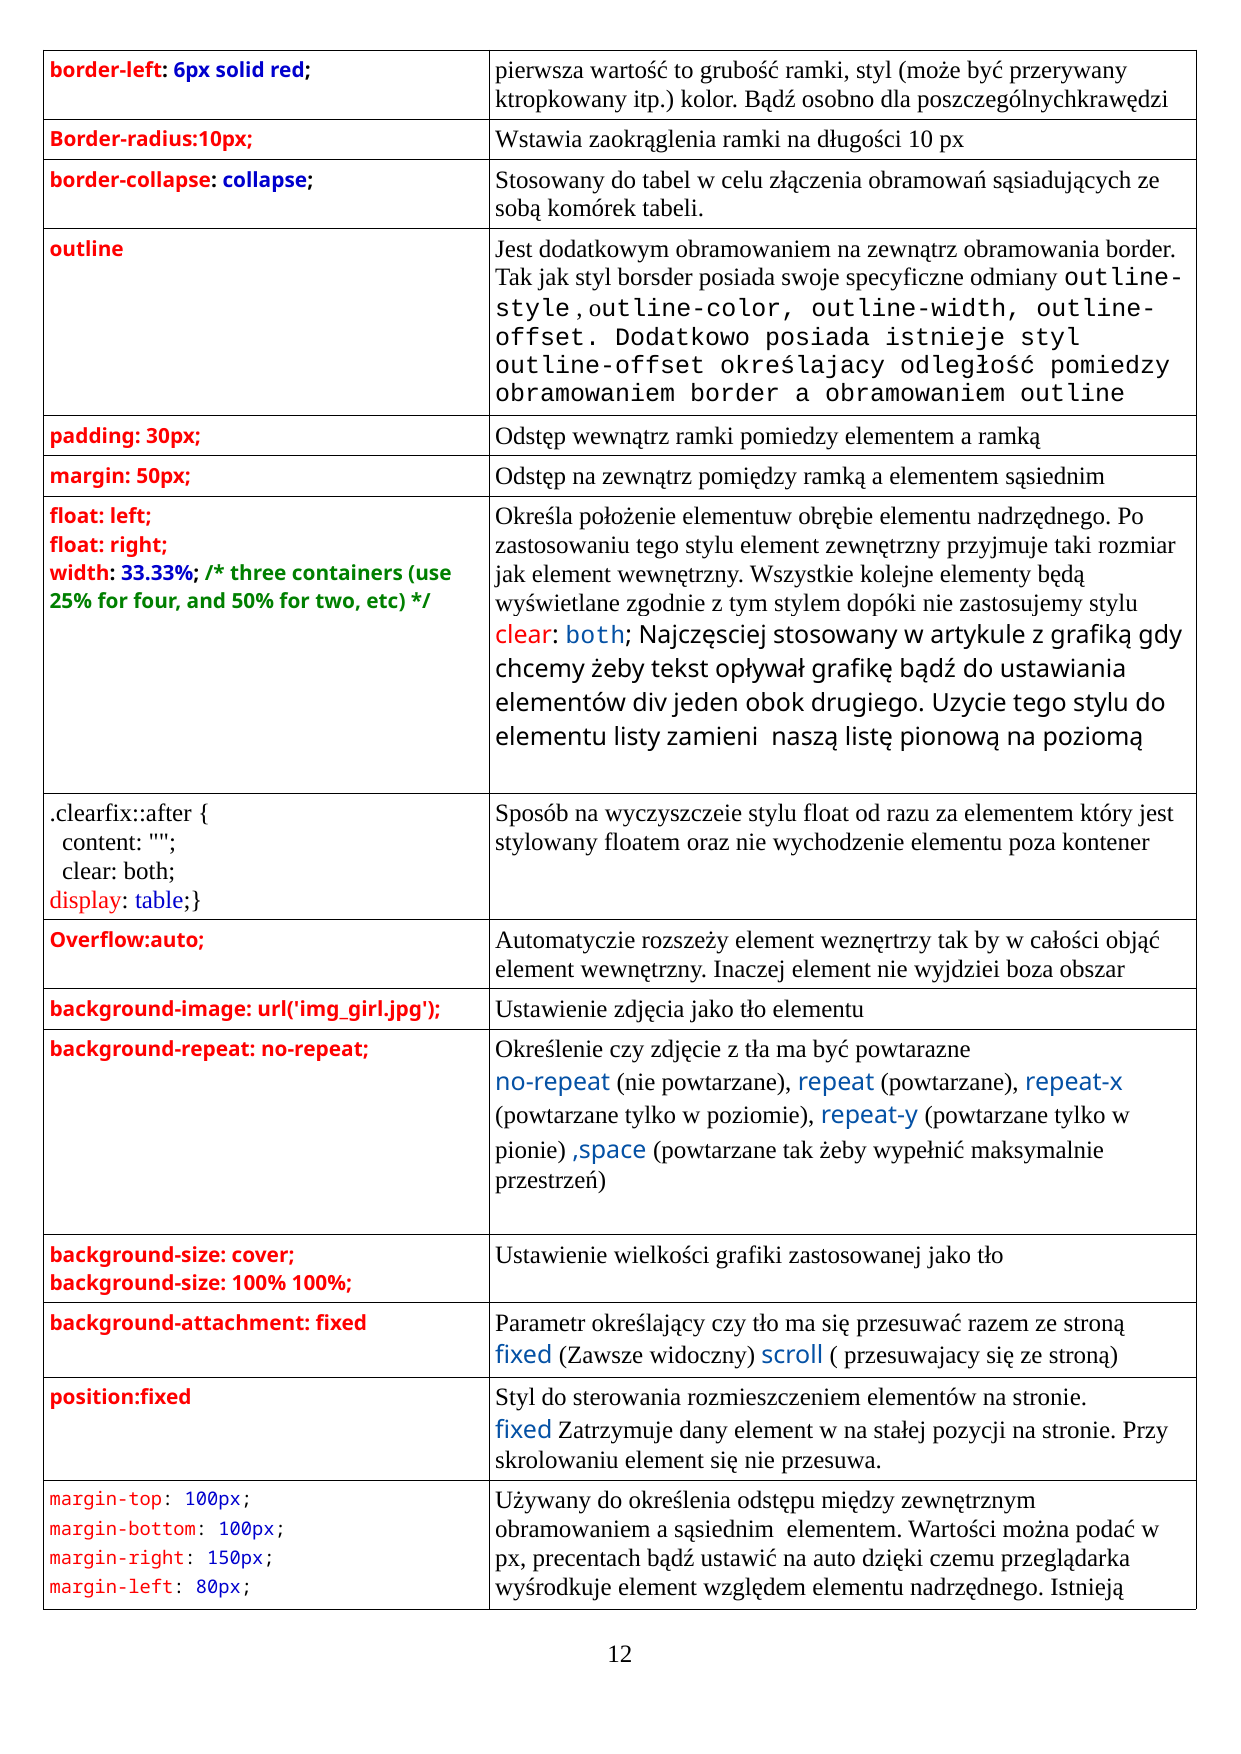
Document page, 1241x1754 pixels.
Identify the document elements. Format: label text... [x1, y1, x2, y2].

table_cell Używany do określenia odstępu między zewnętrznym obramowaniem a sąsiednim elementem. Wartości można podać w px, precentach bądź ustawić na auto dzięki czemu przeglądarka wyśrodkuje element względem elementu nadrzędnego. Istnieją [490, 1481, 1196, 1609]
table_cell outline [44, 229, 489, 415]
table_cell Ustawienie wielkości grafiki zastosowanej jako tło [490, 1235, 1196, 1302]
table_cell Parametr określający czy tło ma się przesuwać razem ze stroną fixed (Zawsze widoczny) scroll ( przesuwajacy się ze stroną) [490, 1303, 1196, 1377]
table_cell border-left: 6px solid red; [44, 51, 489, 118]
table_cell Jest dodatkowym obramowaniem na zewnątrz obramowania border. Tak jak styl borsder posiada swoje specyficzne odmiany outline-style , outline-color, outline-width, outline-offset. Dodatkowo posiada istnieje styl outline-offset określajacy odległość pomiedzy obramowaniem border a obramowaniem outline [490, 229, 1196, 415]
table_cell Border-radius:10px; [44, 120, 489, 159]
table_cell Styl do sterowania rozmieszczeniem elementów na stronie. fixed Zatrzymuje dany element w na stałej pozycji na stronie. Przy skrolowaniu element się nie przesuwa. [490, 1378, 1196, 1480]
table_cell background-image: url('img_girl.jpg'); [44, 989, 489, 1028]
table_cell Odstęp na zewnątrz pomiędzy ramką a elementem sąsiednim [490, 456, 1196, 496]
table_cell .clearfix::after { content: ""; clear: both; display: table;} [44, 794, 489, 919]
table_cell padding: 30px; [44, 416, 489, 455]
table_cell background-attachment: fixed [44, 1303, 489, 1377]
table_cell Określa położenie elementuw obrębie elementu nadrzędnego. Po zastosowaniu tego stylu element zewnętrzny przyjmuje taki rozmiar jak element wewnętrzny. Wszystkie kolejne elementy będą wyświetlane zgodnie z tym stylem dopóki nie zastosujemy stylu clear: both; Najczęsciej stosowany w artykule z grafiką gdy chcemy żeby tekst opływał grafikę bądź do ustawiania elementów div jeden obok drugiego. Uzycie tego stylu do elementu listy zamieni naszą listę pionową na poziomą [490, 497, 1196, 793]
table_cell Automatyczie rozszeży element weznęrtrzy tak by w całości objąć element wewnętrzny. Inaczej element nie wyjdziei boza obszar [490, 920, 1196, 988]
table_cell margin-top: 100px; margin-bottom: 100px; margin-right: 150px; margin-left: 80px; [44, 1481, 489, 1609]
table_cell Wstawia zaokrąglenia ramki na długości 10 px [490, 120, 1196, 159]
table_cell border-collapse: collapse; [44, 160, 489, 228]
table_cell pierwsza wartość to grubość ramki, styl (może być przerywany ktropkowany itp.) kolor. Bądź osobno dla poszczególnychkrawędzi [490, 51, 1196, 118]
table_cell Stosowany do tabel w celu złączenia obramowań sąsiadujących ze sobą komórek tabeli. [490, 160, 1196, 228]
table_cell margin: 50px; [44, 456, 489, 496]
table_cell Określenie czy zdjęcie z tła ma być powtarazne no-repeat (nie powtarzane), repeat (powtarzane), repeat-x (powtarzane tylko w poziomie), repeat-y (powtarzane tylko w pionie) ,space (powtarzane tak żeby wypełnić maksymalnie przestrzeń) [490, 1030, 1196, 1234]
table_cell background-repeat: no-repeat; [44, 1030, 489, 1234]
table_cell Ustawienie zdjęcia jako tło elementu [490, 989, 1196, 1028]
table_cell Sposób na wyczyszczeie stylu float od razu za elementem który jest stylowany floatem oraz nie wychodzenie elementu poza kontener [490, 794, 1196, 919]
table_cell Odstęp wewnątrz ramki pomiedzy elementem a ramką [490, 416, 1196, 455]
table_cell Overflow:auto; [44, 920, 489, 988]
table_cell float: left; float: right; width: 33.33%; /* three containers (use 25% for four, and 50% for two, etc) */ [44, 497, 489, 793]
table_cell position:fixed [44, 1378, 489, 1480]
table_cell background-size: cover; background-size: 100% 100%; [44, 1235, 489, 1302]
